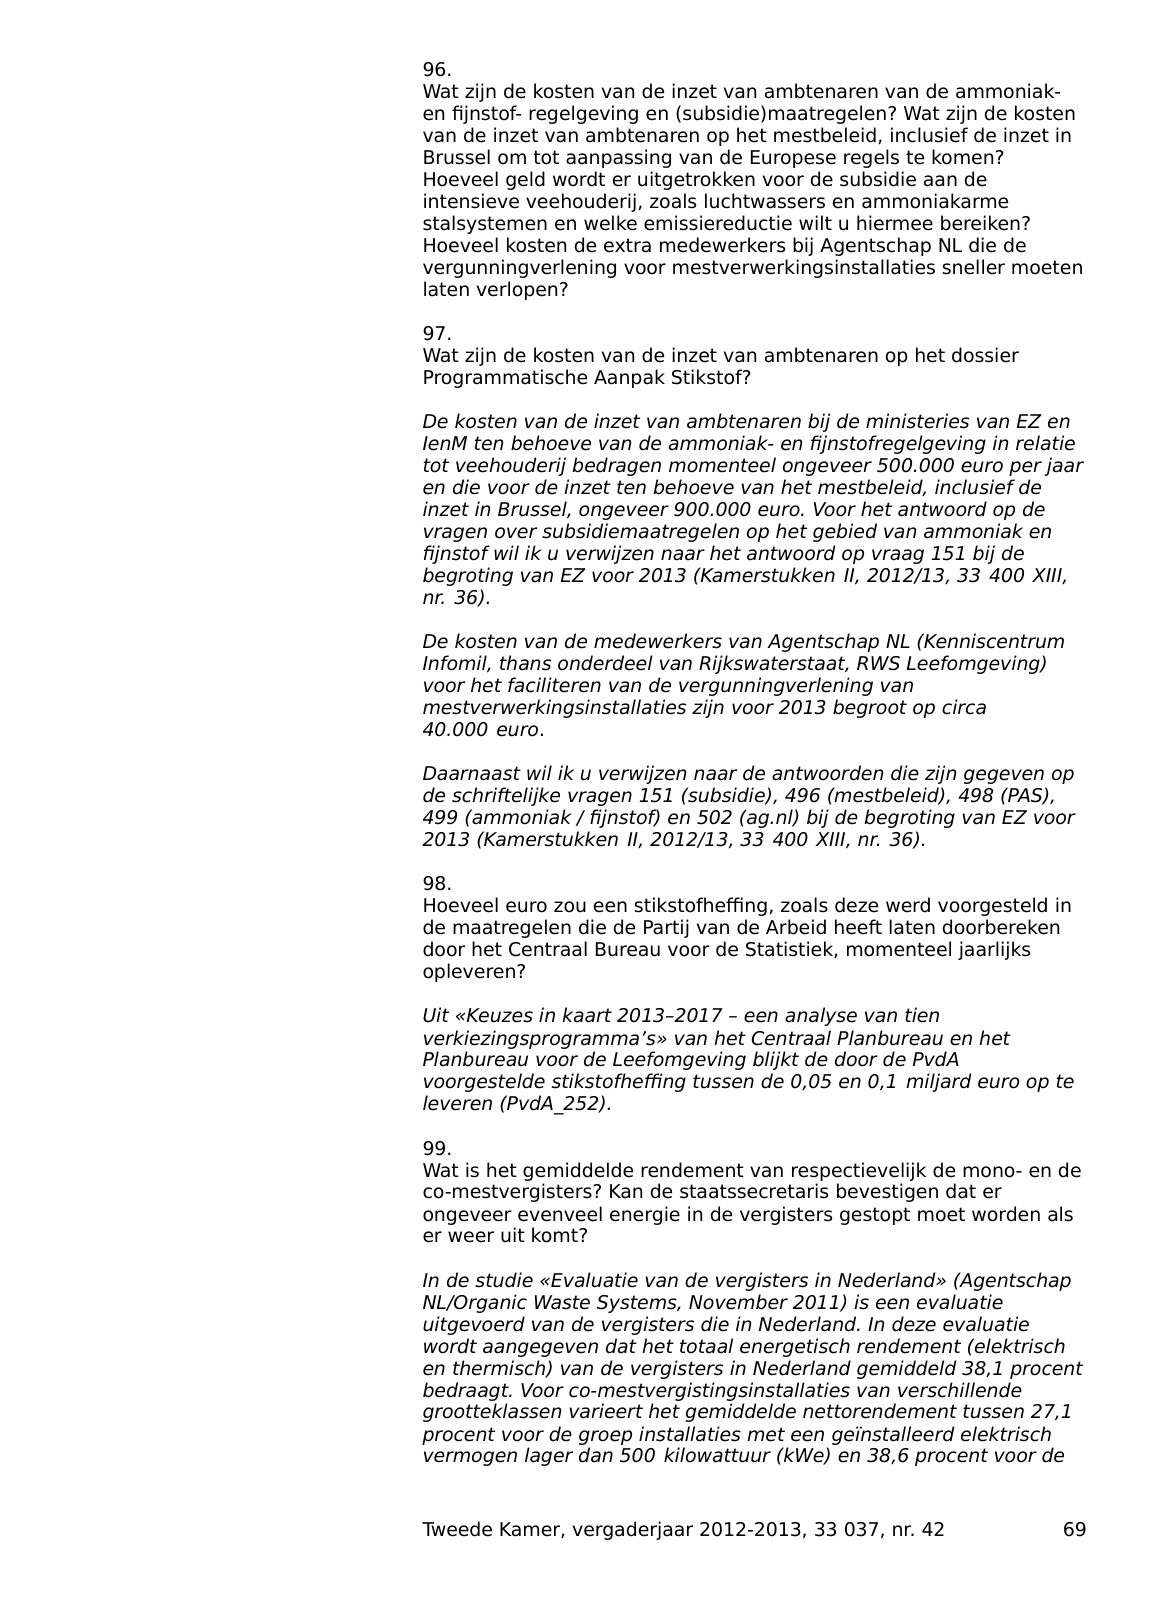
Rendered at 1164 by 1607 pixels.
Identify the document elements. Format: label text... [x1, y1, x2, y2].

text De kosten van de medewerkers van Agentschap NL (Kenniscentrum Infomil, thans onderdeel van Rijkswaterstaat, RWS Leefomgeving) voor het faciliteren van de vergunningverlening van mestverwerkingsinstallaties zijn voor 2013 begroot op circa 40.000 euro. [422, 631, 1087, 741]
text Hoeveel euro zou een stikstofheffing, zoals deze werd voorgesteld in de maatregelen die de Partij van de Arbeid heeft laten doorbereken door het Centraal Bureau voor de Statistiek, momenteel jaarlijks opleveren? [422, 895, 1087, 983]
text De kosten van de inzet van ambtenaren bij de ministeries van EZ en IenM ten behoeve van de ammoniak- en fijnstofregelgeving in relatie tot veehouderij bedragen momenteel ongeveer 500.000 euro per jaar en die voor de inzet ten behoeve van het mestbeleid, inclusief de inzet in Brussel, ongeveer 900.000 euro. Voor het antwoord op de vragen over subsidiemaatregelen op het gebied van ammoniak en fijnstof wil ik u verwijzen naar het antwoord op vraag 151 bij de begroting van EZ voor 2013 (Kamerstukken II, 2012/13, 33 400 XIII, nr. 36). [422, 411, 1087, 609]
text 99. [422, 1137, 1087, 1159]
text 98. [422, 873, 1087, 895]
text Uit «Keuzes in kaart 2013–2017 – een analyse van tien verkiezingsprogramma’s» van het Centraal Planbureau en het Planbureau voor de Leefomgeving blijkt de door de PvdA voorgestelde stikstofheffing tussen de 0,05 en 0,1 miljard euro op te leveren (PvdA_252). [422, 1005, 1087, 1115]
text Daarnaast wil ik u verwijzen naar de antwoorden die zijn gegeven op de schriftelijke vragen 151 (subsidie), 496 (mestbeleid), 498 (PAS), 499 (ammoniak / fijnstof) en 502 (ag.nl) bij de begroting van EZ voor 2013 (Kamerstukken II, 2012/13, 33 400 XIII, nr. 36). [422, 763, 1087, 851]
text Wat zijn de kosten van de inzet van ambtenaren op het dossier Programmatische Aanpak Stikstof? [422, 345, 1087, 389]
text Wat is het gemiddelde rendement van respectievelijk de mono- en de co-mestvergisters? Kan de staatssecretaris bevestigen dat er ongeveer evenveel energie in de vergisters gestopt moet worden als er weer uit komt? [422, 1159, 1087, 1247]
text 97. [422, 323, 1087, 345]
text 96. [422, 59, 1087, 81]
text In de studie «Evaluatie van de vergisters in Nederland» (Agentschap NL/Organic Waste Systems, November 2011) is een evaluatie uitgevoerd van de vergisters die in Nederland. In deze evaluatie wordt aangegeven dat het totaal energetisch rendement (elektrisch en thermisch) van de vergisters in Nederland gemiddeld 38,1 procent bedraagt. Voor co-mestvergistingsinstallaties van verschillende grootteklassen varieert het gemiddelde nettorendement tussen 27,1 procent voor de groep installaties met een geïnstalleerd elektrisch vermogen lager dan 500 kilowattuur (kWe) en 38,6 procent voor de [422, 1269, 1087, 1467]
text Wat zijn de kosten van de inzet van ambtenaren van de ammoniak- en fijnstof- regelgeving en (subsidie)maatregelen? Wat zijn de kosten van de inzet van ambtenaren op het mestbeleid, inclusief de inzet in Brussel om tot aanpassing van de Europese regels te komen? Hoeveel geld wordt er uitgetrokken voor de subsidie aan de intensieve veehouderij, zoals luchtwassers en ammoniakarme stalsystemen en welke emissiereductie wilt u hiermee bereiken? Hoeveel kosten de extra medewerkers bij Agentschap NL die de vergunningverlening voor mestverwerkingsinstallaties sneller moeten laten verlopen? [422, 81, 1087, 301]
